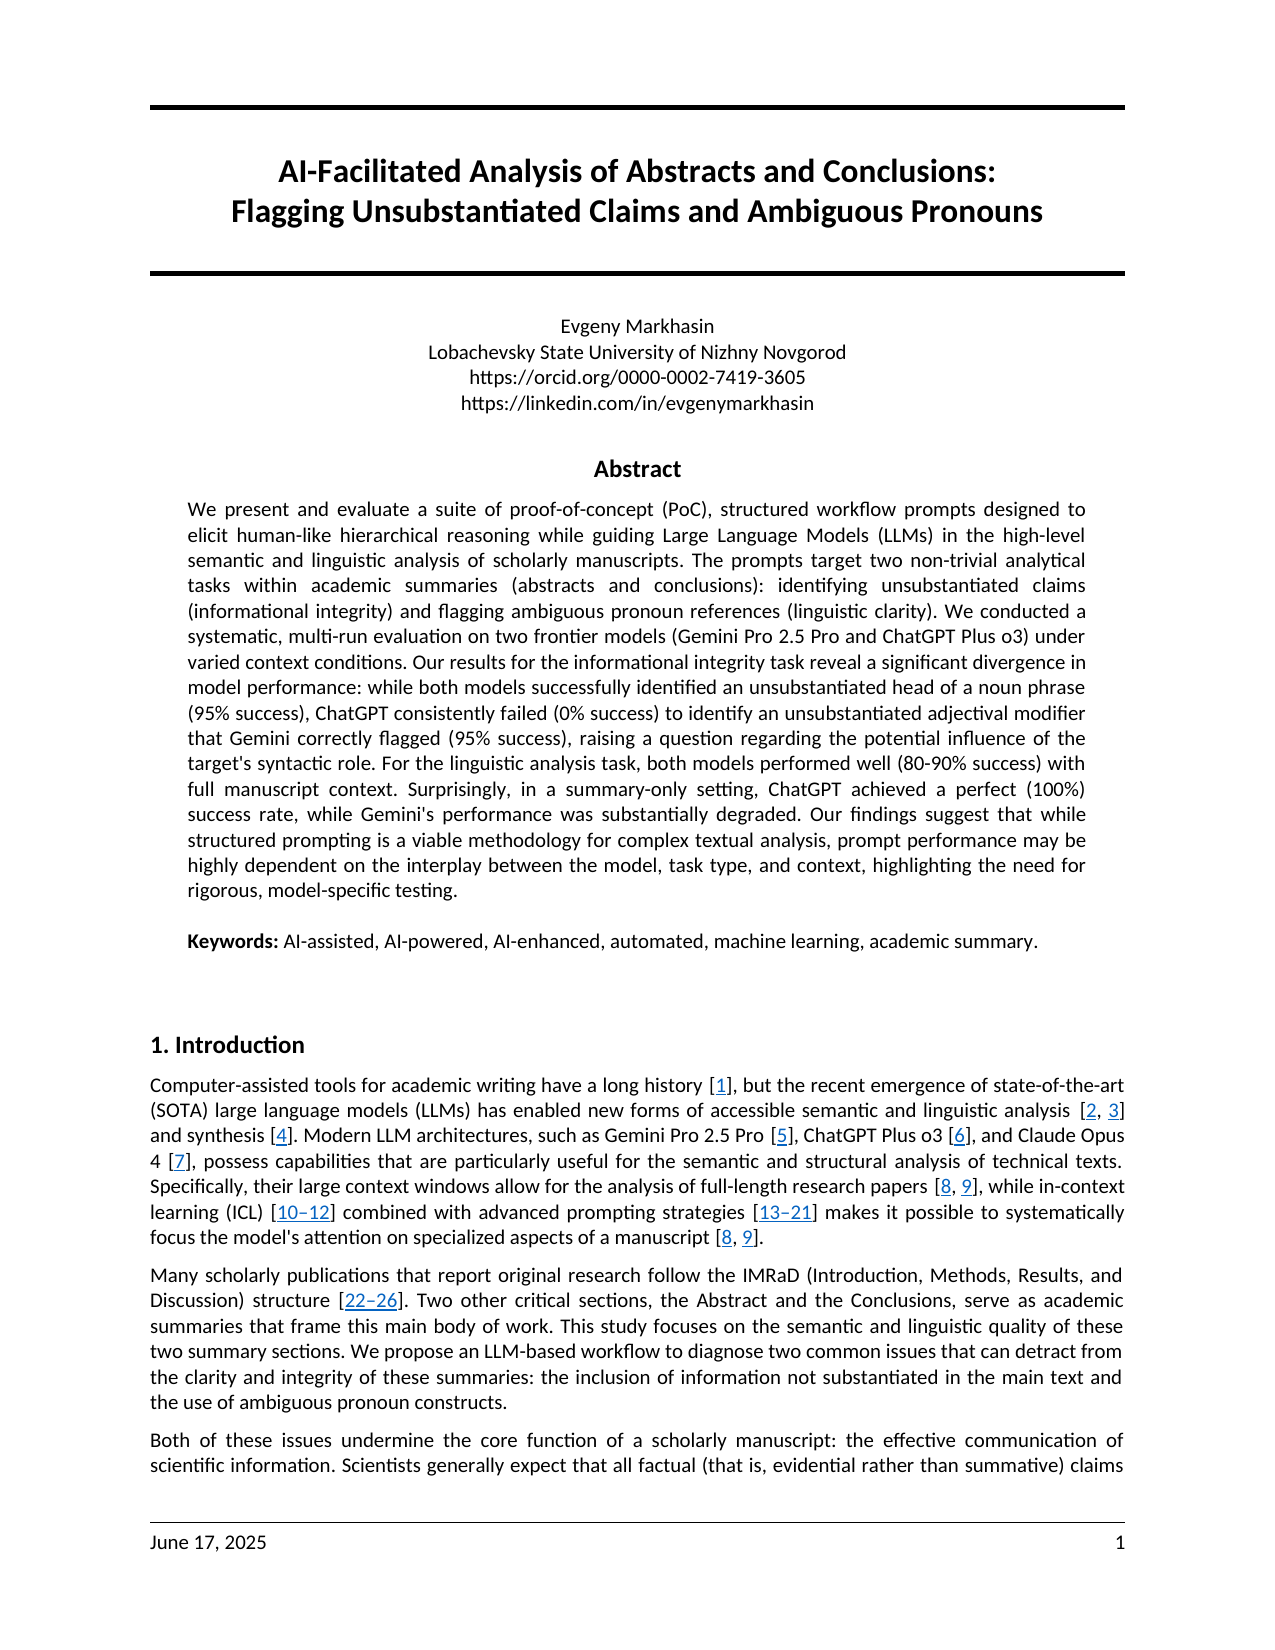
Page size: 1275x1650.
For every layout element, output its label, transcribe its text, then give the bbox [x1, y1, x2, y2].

text Many scholarly publications that report original research follow the IMRaD (Introduction, Methods, Results, and Discussion) structure [22–26]. Two other critical sections, the Abstract and the Conclusions, serve as academic summaries that frame this main body of work. This study focuses on the semantic and linguistic quality of these two summary sections. We propose an LLM-based workflow to diagnose two common issues that can detract from the clarity and integrity of these summaries: the inclusion of information not substantiated in the main text and the use of ambiguous pronoun constructs. [150, 1262, 1125, 1415]
text https://linkedin.com/in/evgenymarkhasin [150, 390, 1125, 415]
text https://orcid.org/0000-0002-7419-3605 [150, 364, 1125, 390]
text Evgeny Markhasin [150, 314, 1125, 339]
text Lobachevsky State University of Nizhny Novgorod [150, 339, 1125, 364]
text We present and evaluate a suite of proof-of-concept (PoC), structured workflow prompts designed to elicit human-like hierarchical reasoning while guiding Large Language Models (LLMs) in the high-level semantic and linguistic analysis of scholarly manuscripts. The prompts target two non-trivial analytical tasks within academic summaries (abstracts and conclusions): identifying unsubstantiated claims (informational integrity) and flagging ambiguous pronoun references (linguistic clarity). We conducted a systematic, multi-run evaluation on two frontier models (Gemini Pro 2.5 Pro and ChatGPT Plus o3) under varied context conditions. Our results for the informational integrity task reveal a significant divergence in model performance: while both models successfully identified an unsubstantiated head of a noun phrase (95% success), ChatGPT consistently failed (0% success) to identify an unsubstantiated adjectival modifier that Gemini correctly flagged (95% success), raising a question regarding the potential influence of the target's syntactic role. For the linguistic analysis task, both models performed well (80-90% success) with full manuscript context. Surprisingly, in a summary-only setting, ChatGPT achieved a perfect (100%) success rate, while Gemini's performance was substantially degraded. Our findings suggest that while structured prompting is a viable methodology for complex textual analysis, prompt performance may be highly dependent on the interplay between the model, task type, and context, highlighting the need for rigorous, model-specific testing. [187, 496, 1087, 903]
title AI-Facilitated Analysis of Abstracts and Conclusions: Flagging Unsubstantiated Claims and Ambiguous Pronouns [150, 150, 1125, 231]
subtitle Abstract [150, 453, 1125, 484]
text Keywords: AI-assisted, AI-powered, AI-enhanced, automated, machine learning, academic summary. [187, 928, 1087, 953]
text Computer-assisted tools for academic writing have a long history [1], but the recent emergence of state-of-the-art (SOTA) large language models (LLMs) has enabled new forms of accessible semantic and linguistic analysis [2, 3] and synthesis [4]. Modern LLM architectures, such as Gemini Pro 2.5 Pro [5], ChatGPT Plus o3 [6], and Claude Opus 4 [7], possess capabilities that are particularly useful for the semantic and structural analysis of technical texts. Specifically, their large context windows allow for the analysis of full-length research papers [8, 9], while in-context learning (ICL) [10–12] combined with advanced prompting strategies [13–21] makes it possible to systematically focus the model's attention on specialized aspects of a manuscript [8, 9]. [150, 1072, 1125, 1250]
text Both of these issues undermine the core function of a scholarly manuscript: the effective communication of scientific information. Scientists generally expect that all factual (that is, evidential rather than summative) claims [150, 1427, 1125, 1478]
subtitle Introduction [150, 1029, 1125, 1059]
